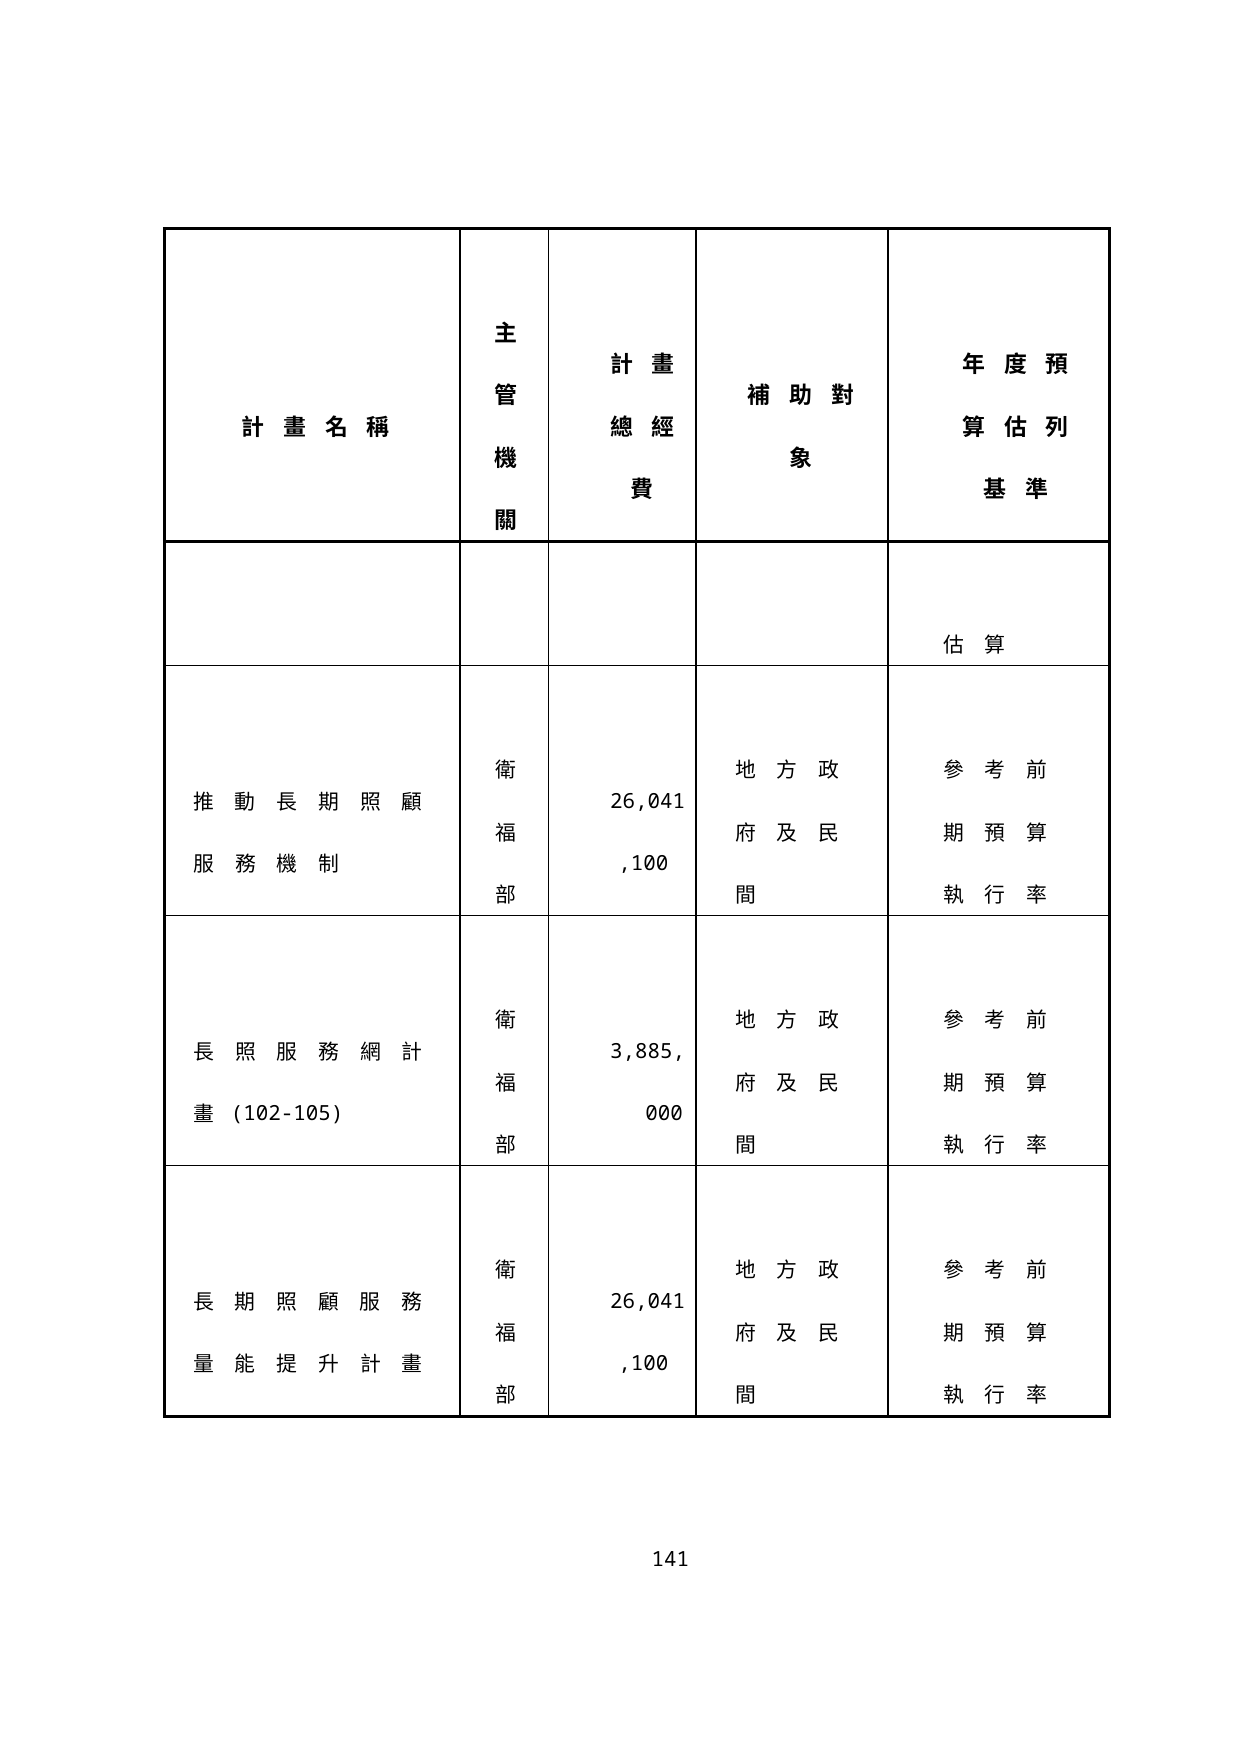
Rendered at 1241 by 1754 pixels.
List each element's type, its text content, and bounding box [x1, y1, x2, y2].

table_header 主管機關 [461, 230, 548, 540]
table_cell 參考前期預算執行率 [889, 1166, 1108, 1415]
table_cell 3,885,000 [549, 916, 695, 1165]
table_header 計畫名稱 [166, 230, 459, 540]
table_cell 地方政府及民間 [697, 916, 887, 1165]
table_cell 26,041,100 [549, 1166, 695, 1415]
table_cell 參考前期預算執行率 [889, 916, 1108, 1165]
table_cell [461, 543, 548, 665]
table_cell [697, 543, 887, 665]
table_cell 衛福部 [461, 916, 548, 1165]
table_header 年度預算估列基準 [889, 230, 1108, 540]
table_cell 地方政府及民間 [697, 1166, 887, 1415]
table_header 補助對象 [697, 230, 887, 540]
table_cell [549, 543, 695, 665]
table_cell 推動長期照顧服務機制 [166, 666, 459, 915]
table_cell 長照服務網計畫(102-105) [166, 916, 459, 1165]
table_cell 長期照顧服務量能提升計畫 [166, 1166, 459, 1415]
table_cell 衛福部 [461, 666, 548, 915]
table_cell 26,041,100 [549, 666, 695, 915]
table_cell [166, 543, 459, 665]
table_header 計畫總經費 [549, 230, 695, 540]
table_cell 參考前期預算執行率 [889, 666, 1108, 915]
table_cell 地方政府及民間 [697, 666, 887, 915]
table_cell 衛福部 [461, 1166, 548, 1415]
table_cell 估算 [889, 543, 1108, 665]
